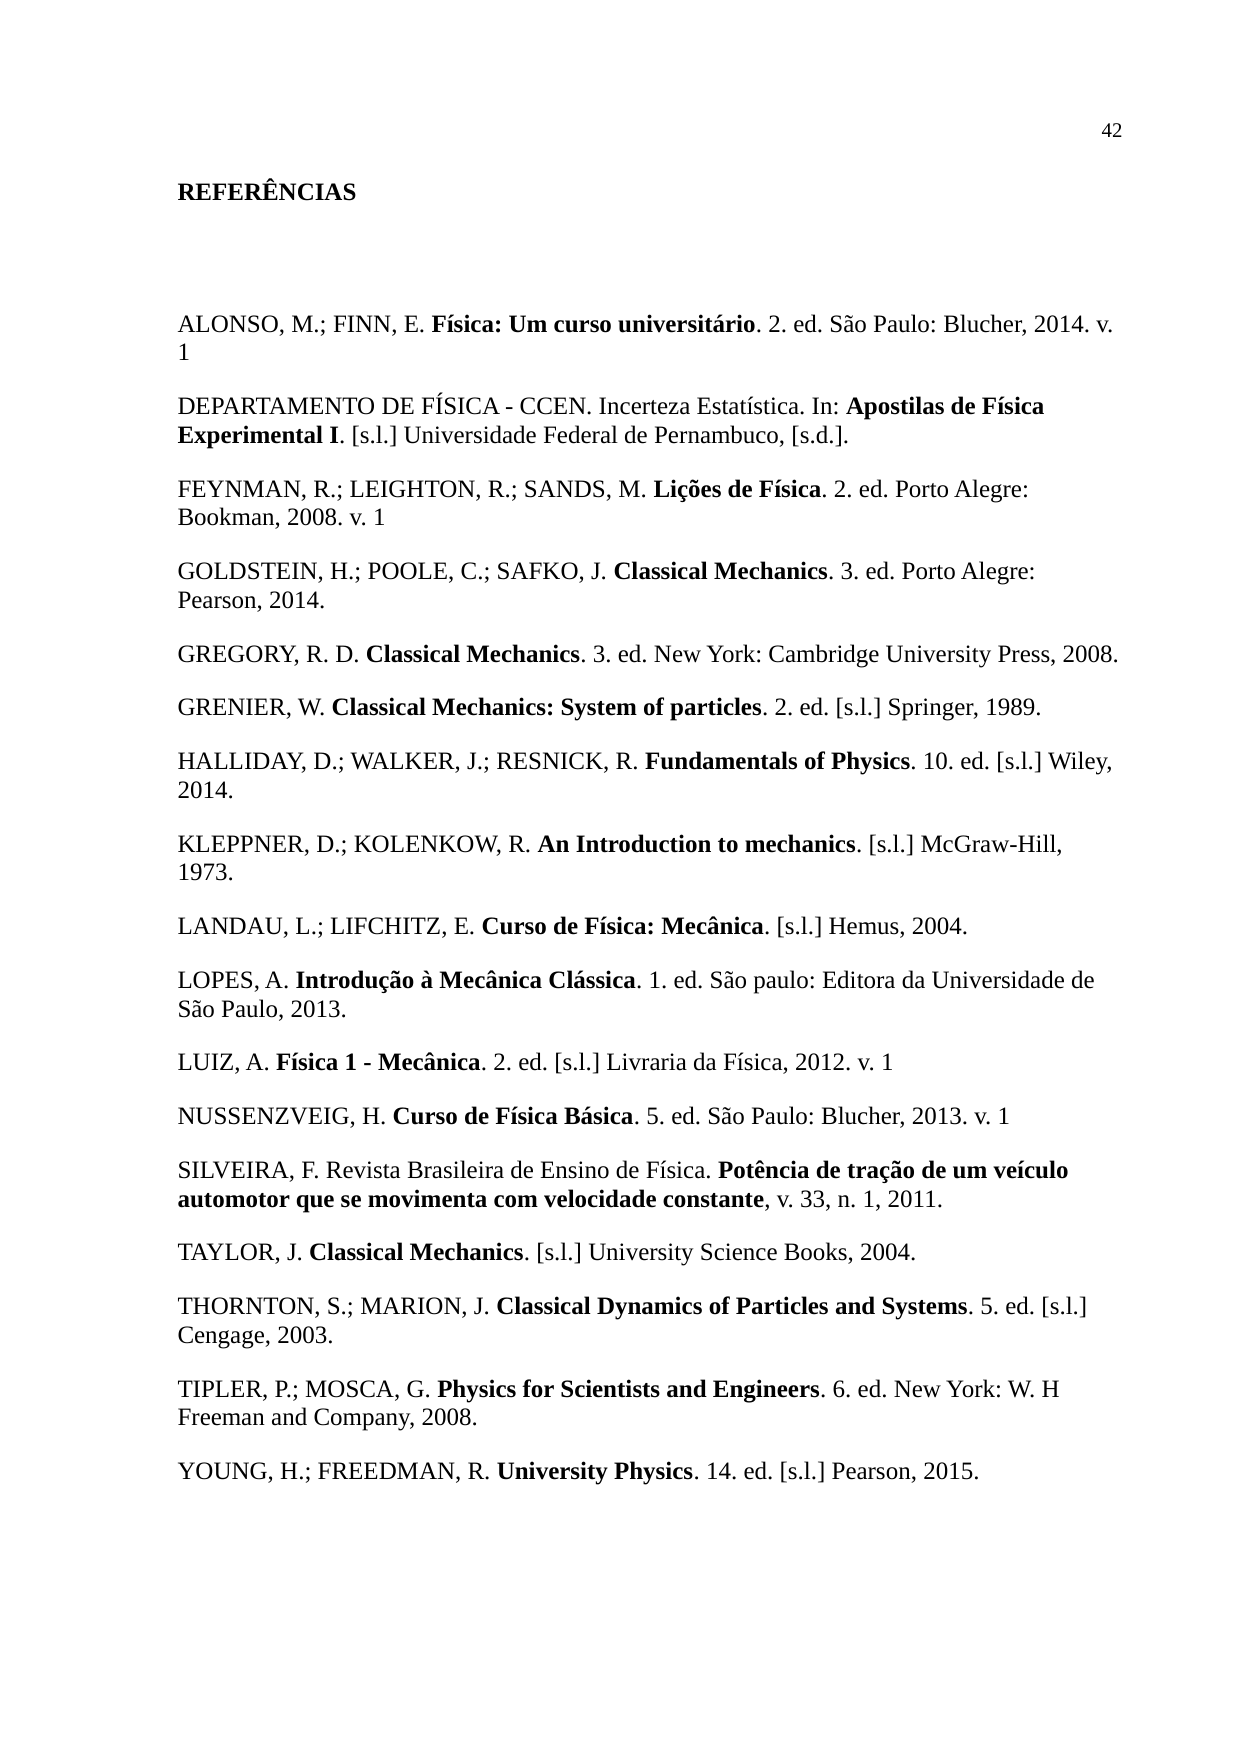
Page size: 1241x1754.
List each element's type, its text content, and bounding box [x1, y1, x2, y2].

text KLEPPNER, D.; KOLENKOW, R. An Introduction to mechanics. [s.l.] McGraw-Hill, 1973. [177, 829, 1122, 886]
text TIPLER, P.; MOSCA, G. Physics for Scientists and Engineers. 6. ed. New York: W. H Freeman and Company, 2008. [177, 1374, 1122, 1431]
text GOLDSTEIN, H.; POOLE, C.; SAFKO, J. Classical Mechanics. 3. ed. Porto Alegre: Pearson, 2014. [177, 556, 1122, 614]
text LANDAU, L.; LIFCHITZ, E. Curso de Física: Mecânica. [s.l.] Hemus, 2004. [177, 911, 1122, 940]
text LUIZ, A. Física 1 - Mecânica. 2. ed. [s.l.] Livraria da Física, 2012. v. 1 [177, 1047, 1122, 1076]
subtitle Referências [177, 177, 1122, 206]
text YOUNG, H.; FREEDMAN, R. University Physics. 14. ed. [s.l.] Pearson, 2015. [177, 1456, 1122, 1485]
text TAYLOR, J. Classical Mechanics. [s.l.] University Science Books, 2004. [177, 1237, 1122, 1266]
text HALLIDAY, D.; WALKER, J.; RESNICK, R. Fundamentals of Physics. 10. ed. [s.l.] Wiley, 2014. [177, 746, 1122, 804]
text GREGORY, R. D. Classical Mechanics. 3. ed. New York: Cambridge University Press, 2008. [177, 639, 1122, 667]
text ALONSO, M.; FINN, E. Física: Um curso universitário. 2. ed. São Paulo: Blucher, 2014. v. 1 [177, 309, 1122, 366]
text DEPARTAMENTO DE FÍSICA - CCEN. Incerteza Estatística. In: Apostilas de Física Experimental I. [s.l.] Universidade Federal de Pernambuco, [s.d.]. [177, 391, 1122, 449]
text LOPES, A. Introdução à Mecânica Clássica. 1. ed. São paulo: Editora da Universidade de São Paulo, 2013. [177, 965, 1122, 1022]
text NUSSENZVEIG, H. Curso de Física Básica. 5. ed. São Paulo: Blucher, 2013. v. 1 [177, 1101, 1122, 1130]
text THORNTON, S.; MARION, J. Classical Dynamics of Particles and Systems. 5. ed. [s.l.] Cengage, 2003. [177, 1291, 1122, 1349]
text FEYNMAN, R.; LEIGHTON, R.; SANDS, M. Lições de Física. 2. ed. Porto Alegre: Bookman, 2008. v. 1 [177, 474, 1122, 531]
text SILVEIRA, F. Revista Brasileira de Ensino de Física. Potência de tração de um veículo automotor que se movimenta com velocidade constante, v. 33, n. 1, 2011. [177, 1155, 1122, 1212]
text GRENIER, W. Classical Mechanics: System of particles. 2. ed. [s.l.] Springer, 1989. [177, 692, 1122, 721]
